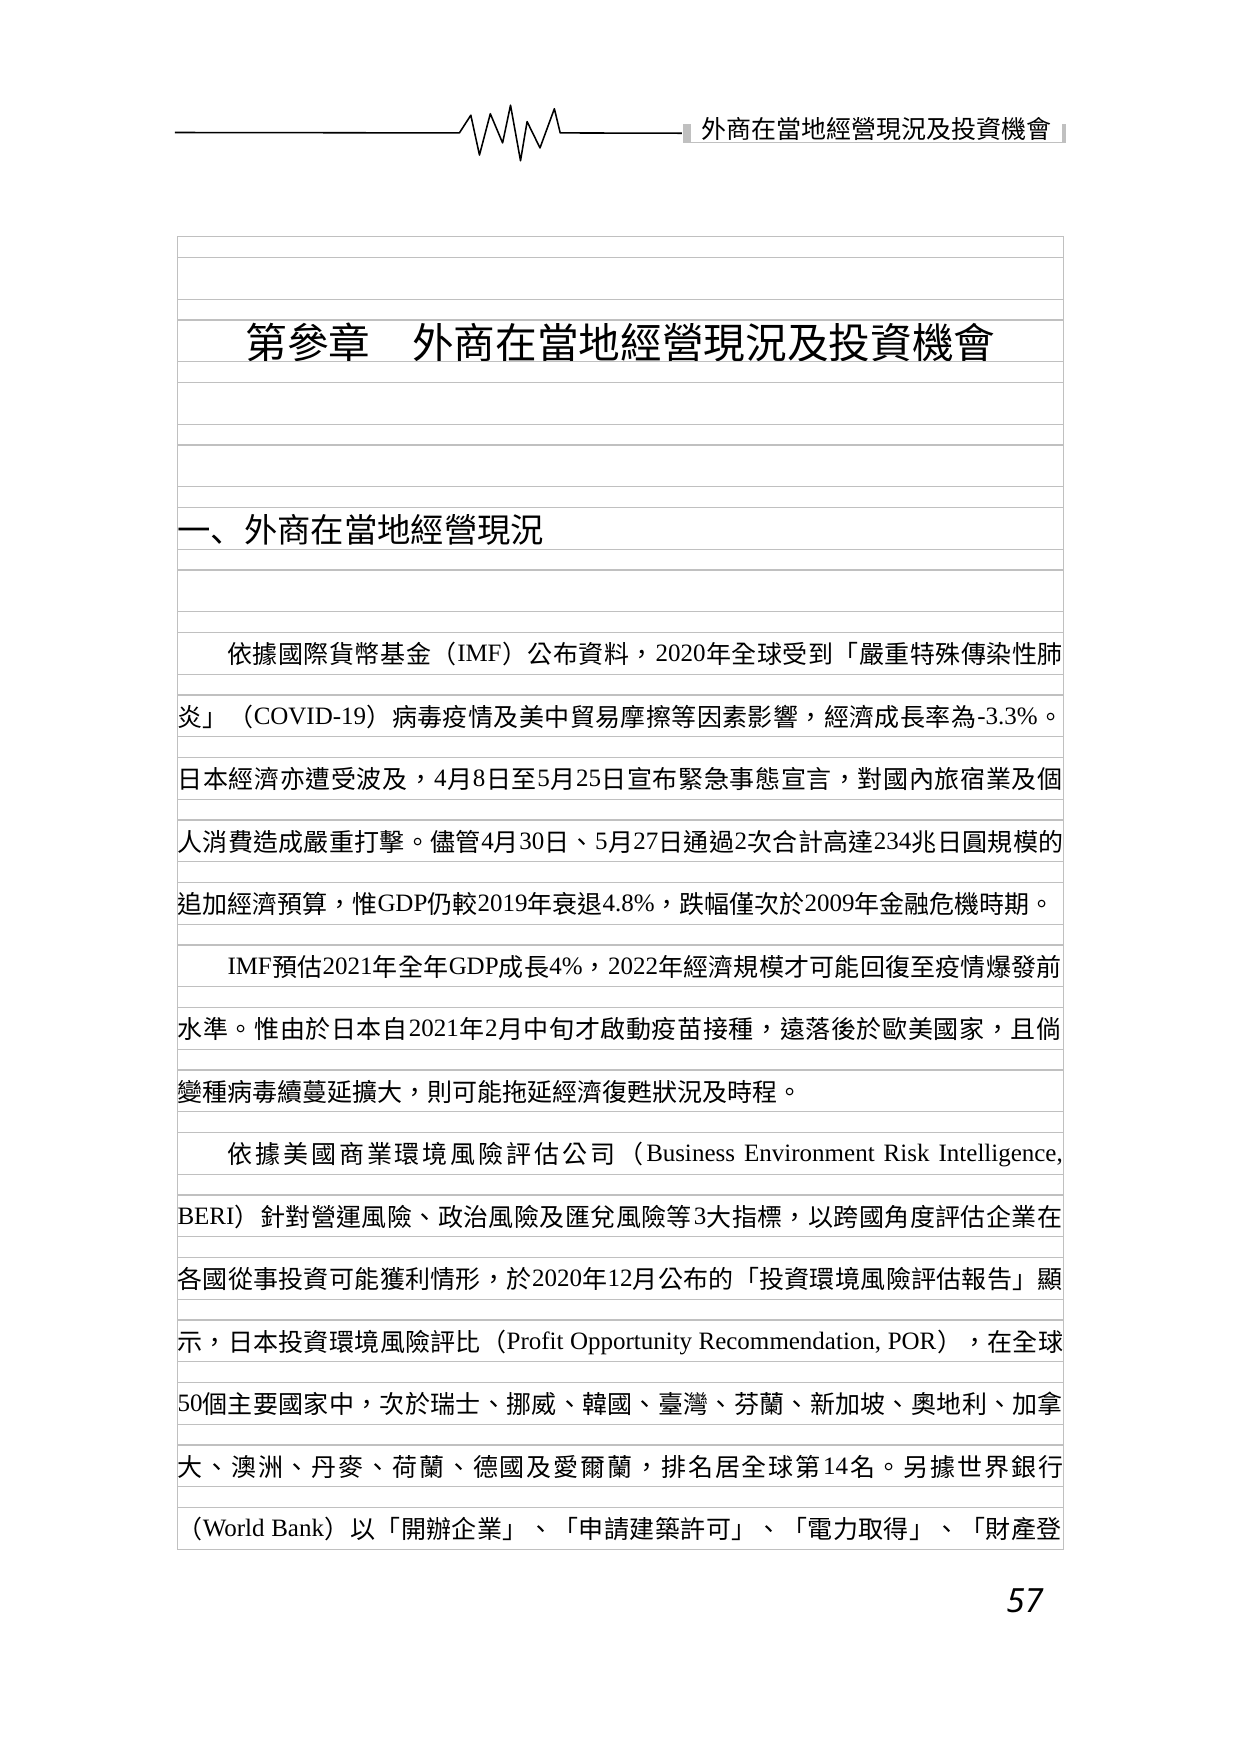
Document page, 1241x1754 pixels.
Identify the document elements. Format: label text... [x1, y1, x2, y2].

text [178, 612, 1063, 632]
text 大、澳洲、丹麥、荷蘭、德國及愛爾蘭，排名居全球第14名。另據世界銀行 [178, 1446, 1063, 1486]
text [178, 1237, 1063, 1257]
text 變種病毒續蔓延擴大，則可能拖延經濟復甦狀況及時程。 [178, 1071, 1063, 1111]
text 一、外商在當地經營現況 [178, 508, 1063, 549]
text BERI）針對營運風險、政治風險及匯兌風險等3大指標，以跨國角度評估企業在 [178, 1196, 1063, 1236]
text [178, 987, 1063, 1007]
text 日本經濟亦遭受波及，4月8日至5月25日宣布緊急事態宣言，對國內旅宿業及個 [178, 758, 1063, 799]
text 各國從事投資可能獲利情形，於2020年12月公布的「投資環境風險評估報告」顯 [178, 1258, 1063, 1299]
text [178, 487, 1063, 507]
text 依據國際貨幣基金（IMF）公布資料，2020年全球受到「嚴重特殊傳染性肺 [178, 633, 1063, 674]
text 水準。惟由於日本自2021年2月中旬才啟動疫苗接種，遠落後於歐美國家，且倘 [178, 1008, 1063, 1049]
text [178, 1425, 1063, 1444]
text [178, 925, 1063, 944]
text [178, 1300, 1063, 1319]
text [178, 1487, 1063, 1507]
text 追加經濟預算，惟GDP仍較2019年衰退4.8%，跌幅僅次於2009年金融危機時期。 [178, 883, 1063, 924]
text [178, 1175, 1063, 1194]
text [178, 800, 1063, 819]
text [178, 1112, 1063, 1132]
text [178, 675, 1063, 694]
text IMF預估2021年全年GDP成長4%，2022年經濟規模才可能回復至疫情爆發前 [178, 946, 1063, 986]
text [178, 300, 1063, 319]
text 示，日本投資環境風險評比（Profit Opportunity Recommendation, POR），在全球 [178, 1321, 1063, 1361]
text 50個主要國家中，次於瑞士、挪威、韓國、臺灣、芬蘭、新加坡、奧地利、加拿 [178, 1383, 1063, 1424]
text [178, 737, 1063, 757]
text （World Bank）以「開辦企業」、「申請建築許可」、「電力取得」、「財產登 [178, 1508, 1063, 1549]
text 人消費造成嚴重打擊。儘管4月30日、5月27日通過2次合計高達234兆日圓規模的 [178, 821, 1063, 861]
text [178, 1362, 1063, 1382]
text [178, 1050, 1063, 1069]
text 第參章 外商在當地經營現況及投資機會 [178, 321, 1063, 361]
text [178, 862, 1063, 882]
text 炎」（COVID-19）病毒疫情及美中貿易摩擦等因素影響，經濟成長率為-3.3%。 [178, 696, 1063, 736]
text 依據美國商業環境風險評估公司（Business Environment Risk Intelligence, [178, 1133, 1063, 1174]
